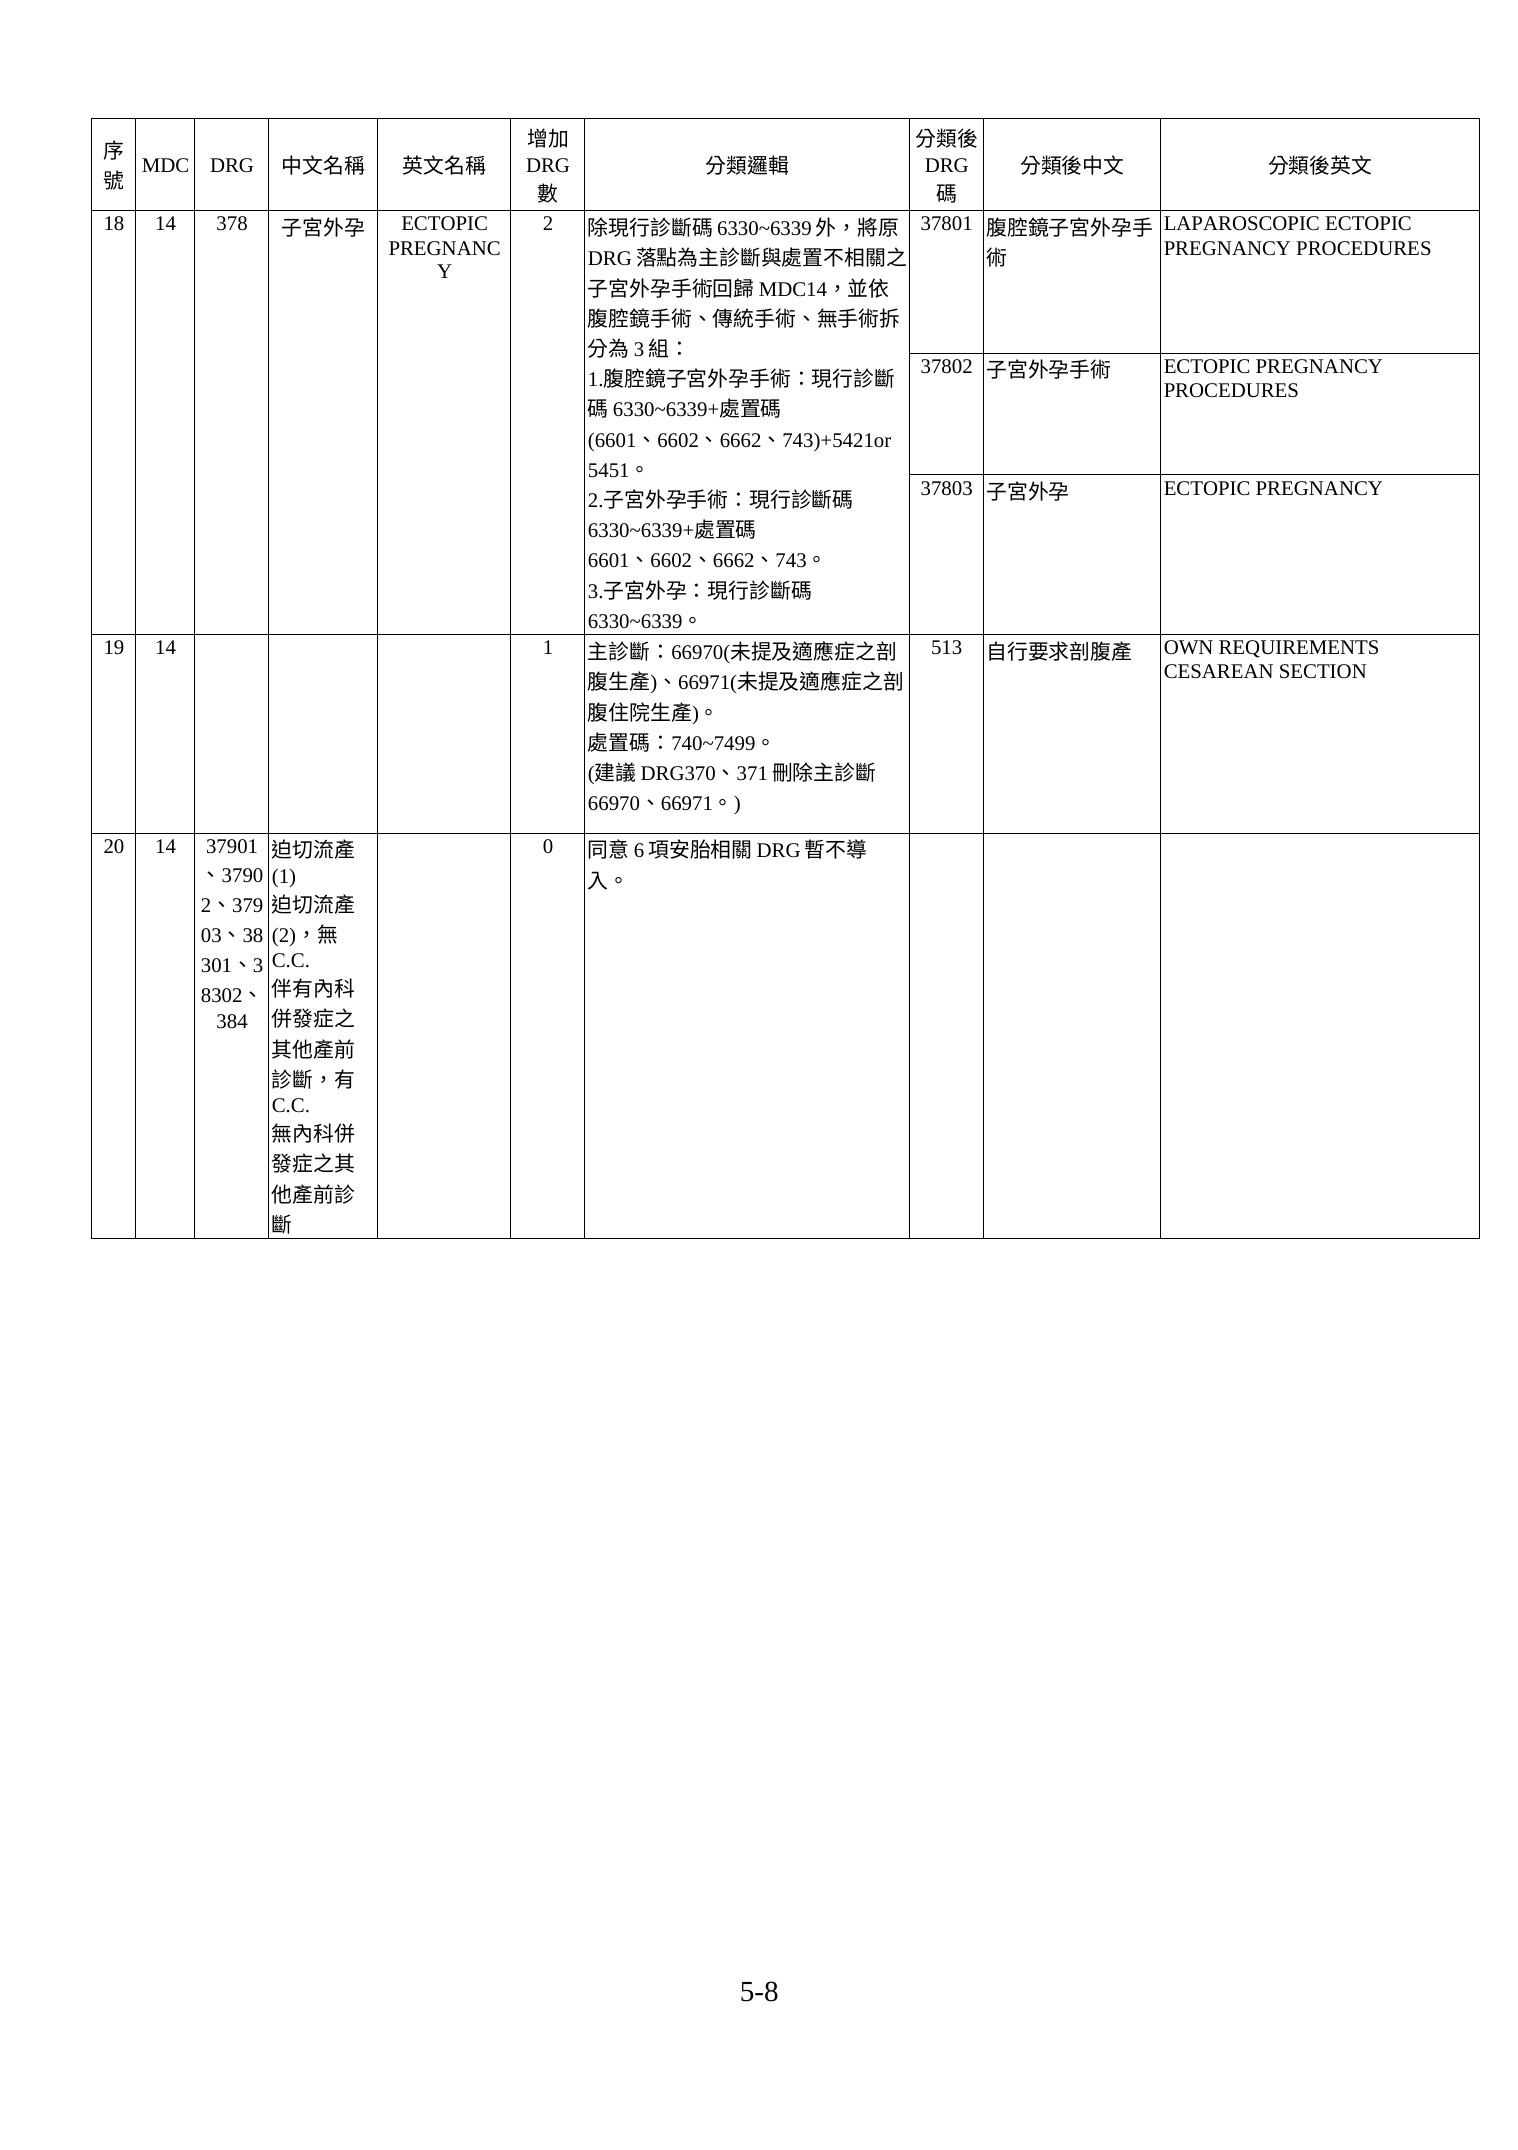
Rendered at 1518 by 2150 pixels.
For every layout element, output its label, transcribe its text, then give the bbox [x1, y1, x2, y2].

table_header MDC [136, 119, 194, 210]
table_header DRG [195, 119, 268, 210]
table_cell 主診斷：66970(未提及適應症之剖腹生產)、66971(未提及適應症之剖腹住院生產)。 處置碼：740~7499。 (建議DRG370、371刪除主診斷66970、66971。) [585, 635, 909, 833]
table_cell ECTOPIC PREGNANCY [378, 211, 510, 634]
table_cell [195, 635, 268, 833]
table_cell 14 [136, 211, 194, 634]
table_cell 腹腔鏡子宮外孕手術 [984, 211, 1160, 352]
table_cell [1161, 834, 1479, 1238]
table_cell 37803 [910, 475, 983, 634]
table_cell 除現行診斷碼6330~6339外，將原DRG落點為主診斷與處置不相關之子宮外孕手術回歸MDC14，並依腹腔鏡手術、傳統手術、無手術拆分為3組： 1.腹腔鏡子宮外孕手術：現行診斷碼6330~6339+處置碼(6601、6602、6662、743)+5421or 5451。 2.子宮外孕手術：現行診斷碼6330~6339+處置碼6601、6602、6662、743。 3.子宮外孕：現行診斷碼6330~6339。 [585, 211, 909, 634]
table_cell 14 [136, 834, 194, 1238]
table_header 序號 [92, 119, 135, 210]
table_cell 37801 [910, 211, 983, 352]
table_header 分類後中文 [984, 119, 1160, 210]
table_cell [269, 635, 377, 833]
table_cell 0 [511, 834, 584, 1238]
table_cell ECTOPIC PREGNANCY [1161, 475, 1479, 634]
table_cell 14 [136, 635, 194, 833]
table_cell [984, 834, 1160, 1238]
table_cell 自行要求剖腹產 [984, 635, 1160, 833]
table_cell 20 [92, 834, 135, 1238]
table_cell 513 [910, 635, 983, 833]
table_cell 迫切流產(1) 迫切流產(2)，無C.C. 伴有內科併發症之其他產前診斷，有C.C. 無內科併發症之其他產前診斷 [269, 834, 377, 1238]
table_cell 19 [92, 635, 135, 833]
table_header 分類邏輯 [585, 119, 909, 210]
table_cell [378, 834, 510, 1238]
table_header 中文名稱 [269, 119, 377, 210]
table_cell 18 [92, 211, 135, 634]
table_cell OWN REQUIREMENTS CESAREAN SECTION [1161, 635, 1479, 833]
table_cell 2 [511, 211, 584, 634]
table_header 分類後 DRG碼 [910, 119, 983, 210]
table_cell 378 [195, 211, 268, 634]
table_header 分類後英文 [1161, 119, 1479, 210]
table_cell 子宮外孕手術 [984, 354, 1160, 474]
table_cell ECTOPIC PREGNANCY PROCEDURES [1161, 354, 1479, 474]
table_cell [910, 834, 983, 1238]
table_cell 同意6項安胎相關DRG暫不導入。 [585, 834, 909, 1238]
table_cell 37901、37902、37903、38301、38302、384 [195, 834, 268, 1238]
table_cell LAPAROSCOPIC ECTOPIC PREGNANCY PROCEDURES [1161, 211, 1479, 352]
table_cell [378, 635, 510, 833]
table_cell 子宮外孕 [269, 211, 377, 634]
table_header 增加DRG數 [511, 119, 584, 210]
table_header 英文名稱 [378, 119, 510, 210]
table_cell 子宮外孕 [984, 475, 1160, 634]
table_cell 1 [511, 635, 584, 833]
table_cell 37802 [910, 354, 983, 474]
